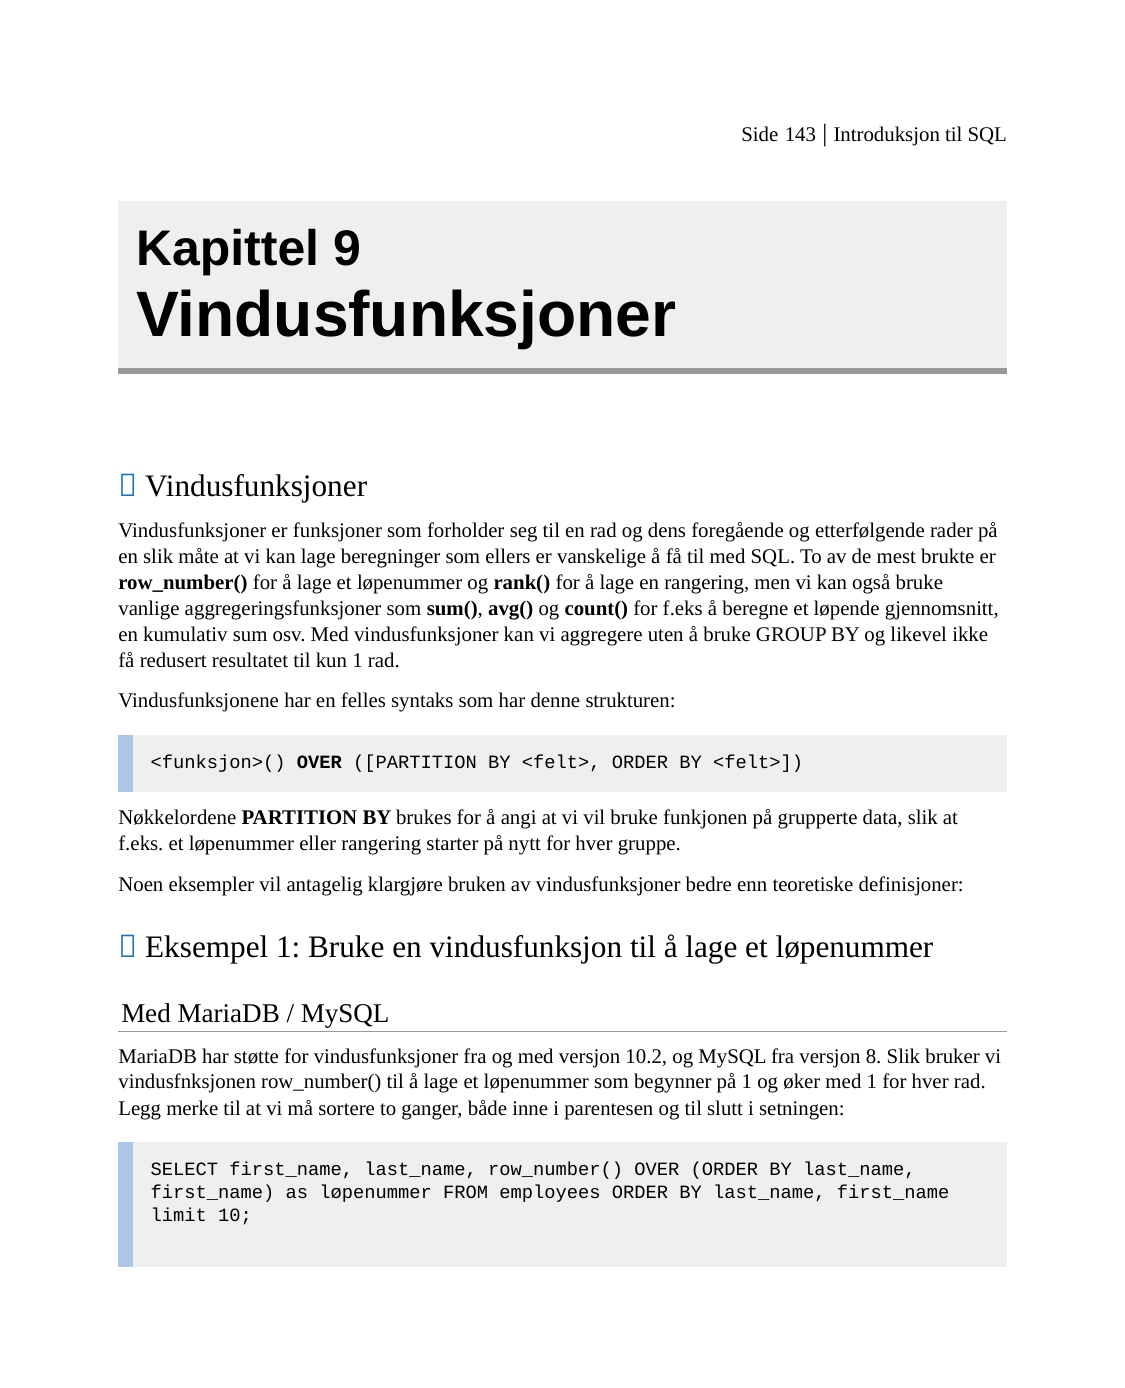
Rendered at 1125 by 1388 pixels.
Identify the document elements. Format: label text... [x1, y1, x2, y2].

text Noen eksempler vil antagelig klargjøre bruken av vindusfunksjoner bedre enn teoretiske definisjoner: [118, 871, 1007, 896]
subtitle Med MariaDB / MySQL [118, 994, 1007, 1031]
subtitle Kapittel 9 Vindusfunksjoner [118, 201, 1007, 368]
subtitle  Eksempel 1: Bruke en vindusfunksjon til å lage et løpenummer [118, 924, 1007, 967]
text MariaDB har støtte for vindusfunksjoner fra og med versjon 10.2, og MySQL fra versjon 8. Slik bruker vi vindusfnksjonen row_number() til å lage et løpenummer som begynner på 1 og øker med 1 for hver rad. Legg merke til at vi må sortere to ganger, både inne i parentesen og til slutt i setningen: [118, 1043, 1007, 1119]
text SELECT first_name, last_name, row_number() OVER (ORDER BY last_name, first_name) as løpenummer FROM employees ORDER BY last_name, first_name limit 10; [133, 1142, 1007, 1267]
text Vindusfunksjonene har en felles syntaks som har denne strukturen: [118, 688, 1007, 712]
text Vindusfunksjoner er funksjoner som forholder seg til en rad og dens foregående og etterfølgende rader på en slik måte at vi kan lage beregninger som ellers er vanskelige å få til med SQL. To av de mest brukte er row_number() for å lage et løpenummer og rank() for å lage en rangering, men vi kan også bruke vanlige aggregeringsfunksjoner som sum(), avg() og count() for f.eks å beregne et løpende gjennomsnitt, en kumulativ sum osv. Med vindusfunksjoner kan vi aggregere uten å bruke GROUP BY og likevel ikke få redusert resultatet til kun 1 rad. [118, 518, 1007, 672]
subtitle  Vindusfunksjoner [118, 463, 1007, 506]
text Nøkkelordene PARTITION BY brukes for å angi at vi vil bruke funkjonen på grupperte data, slik at f.eks. et løpenummer eller rangering starter på nytt for hver gruppe. [118, 805, 1007, 855]
text <funksjon>() OVER ([PARTITION BY <felt>, ORDER BY <felt>]) [133, 735, 1007, 792]
